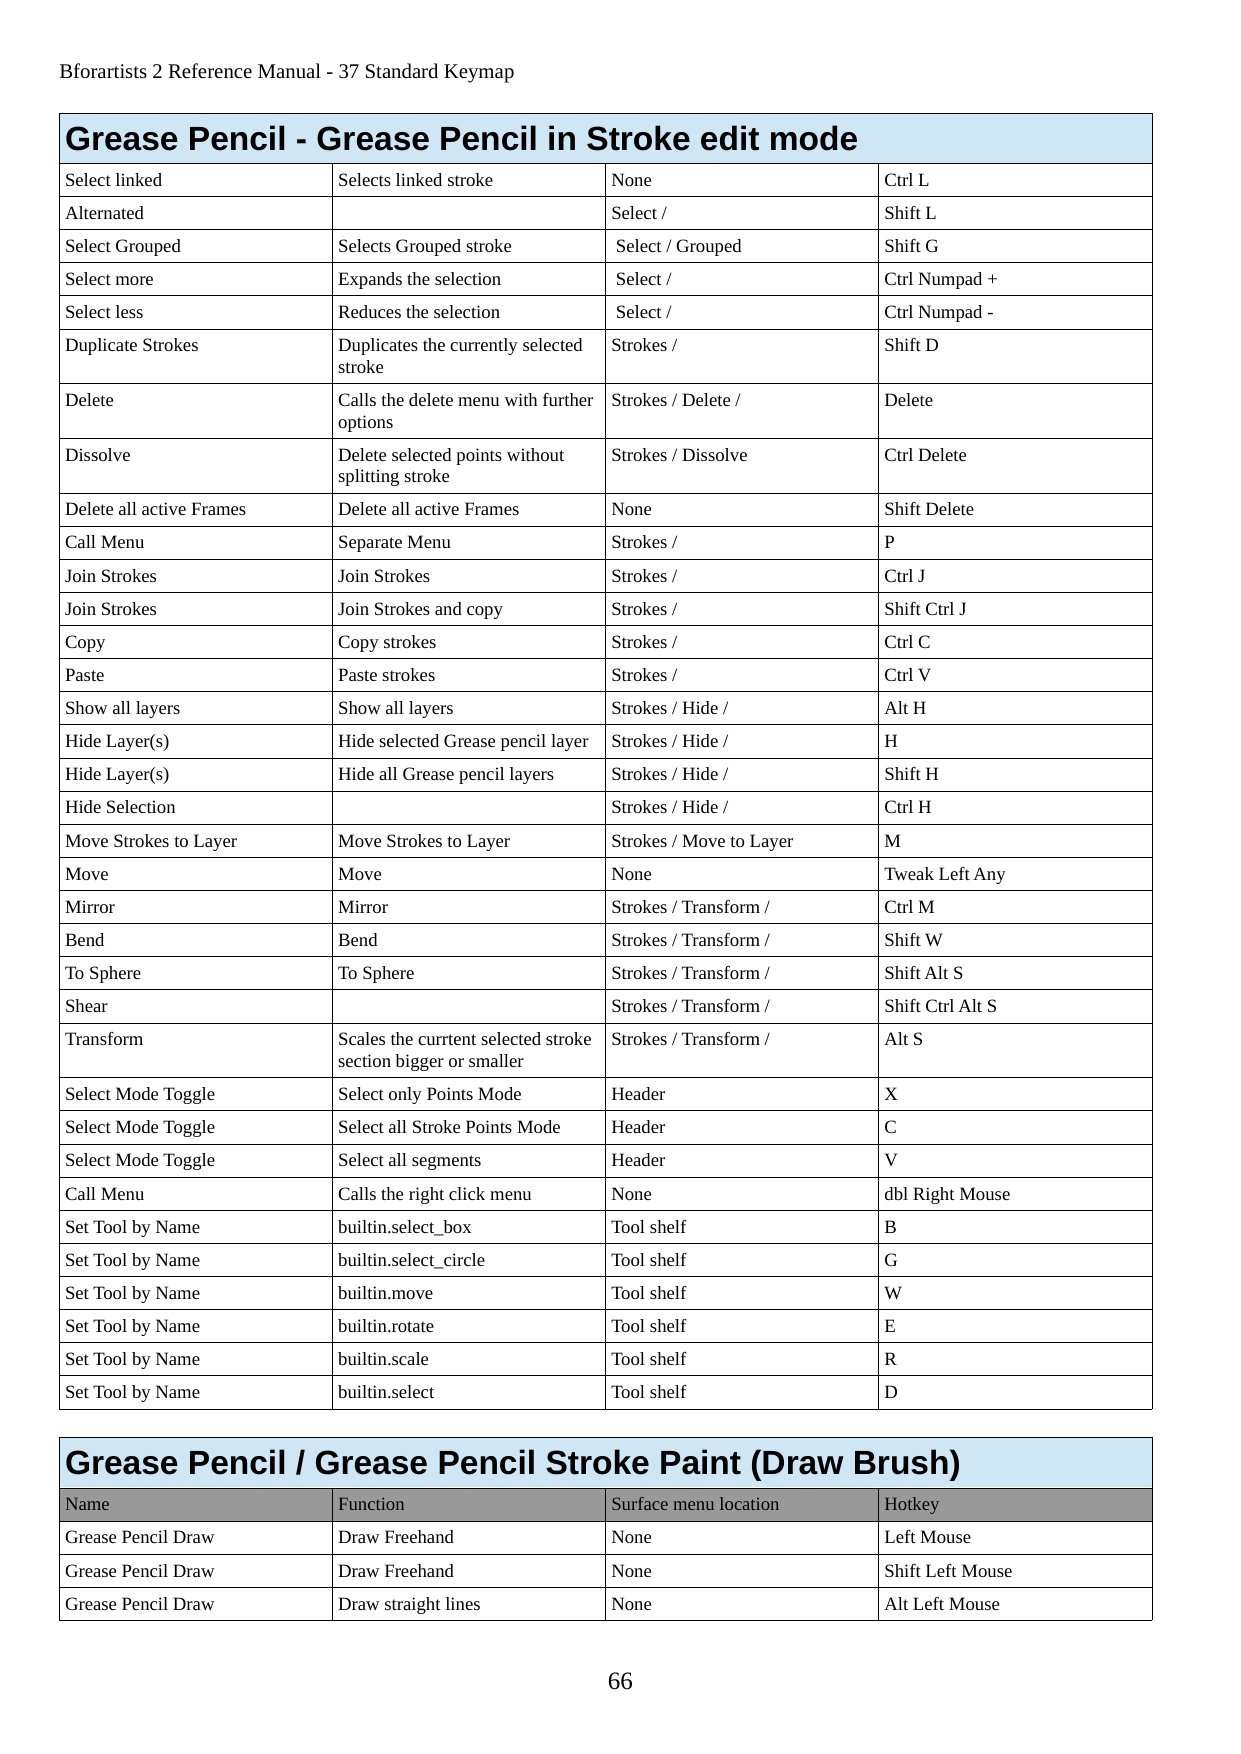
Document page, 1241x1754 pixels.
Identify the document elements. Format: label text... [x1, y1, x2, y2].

table_cell Ctrl M [879, 891, 1152, 923]
table_cell builtin.select_circle [333, 1244, 605, 1276]
table_cell Select Mode Toggle [60, 1078, 332, 1110]
table_cell None [606, 1588, 878, 1620]
table_cell Strokes / Transform / [606, 957, 878, 989]
table_cell Ctrl Delete [879, 439, 1152, 492]
table_cell Hide all Grease pencil layers [333, 759, 605, 791]
table_cell Strokes / [606, 659, 878, 691]
table_cell Set Tool by Name [60, 1277, 332, 1309]
table_cell X [879, 1078, 1152, 1110]
table_cell Grease Pencil Draw [60, 1522, 332, 1554]
table_cell Select only Points Mode [333, 1078, 605, 1110]
table_cell Strokes / [606, 560, 878, 592]
table_cell Shift W [879, 924, 1152, 956]
table_cell Set Tool by Name [60, 1244, 332, 1276]
table_cell Tweak Left Any [879, 858, 1152, 890]
table_cell Tool shelf [606, 1376, 878, 1408]
table_cell Transform [60, 1024, 332, 1077]
table_cell Paste [60, 659, 332, 691]
table_cell Strokes / Transform / [606, 891, 878, 923]
table_cell M [879, 825, 1152, 857]
table_cell Hide selected Grease pencil layer [333, 725, 605, 757]
table_cell Tool shelf [606, 1211, 878, 1243]
table_cell Join Strokes [60, 560, 332, 592]
table_cell Ctrl J [879, 560, 1152, 592]
table_cell Join Strokes and copy [333, 593, 605, 625]
table_cell Header [606, 1111, 878, 1143]
table_cell Mirror [60, 891, 332, 923]
table_cell Ctrl Numpad - [879, 296, 1152, 328]
table_cell Set Tool by Name [60, 1310, 332, 1342]
table_cell Strokes / Hide / [606, 759, 878, 791]
table_cell Shift G [879, 230, 1152, 262]
table_cell Draw Freehand [333, 1555, 605, 1587]
table_cell Shift D [879, 330, 1152, 383]
table_cell Bend [333, 924, 605, 956]
table_cell Strokes / [606, 593, 878, 625]
table_cell Delete [879, 384, 1152, 438]
table_cell None [606, 858, 878, 890]
table_cell Strokes / [606, 527, 878, 559]
table_cell Duplicates the currently selected stroke [333, 330, 605, 383]
table_cell Draw straight lines [333, 1588, 605, 1620]
table_cell None [606, 1178, 878, 1210]
table_cell Tool shelf [606, 1244, 878, 1276]
table_cell Paste strokes [333, 659, 605, 691]
table_cell R [879, 1343, 1152, 1375]
table_cell Delete selected points without splitting stroke [333, 439, 605, 492]
table_cell Select Grouped [60, 230, 332, 262]
table_cell Strokes / Dissolve [606, 439, 878, 492]
table_cell None [606, 1555, 878, 1587]
table_cell Hide Layer(s) [60, 759, 332, 791]
table_cell Calls the right click menu [333, 1178, 605, 1210]
table_cell Set Tool by Name [60, 1376, 332, 1408]
table_cell Alt H [879, 692, 1152, 724]
table_cell Alt Left Mouse [879, 1588, 1152, 1620]
table_cell Left Mouse [879, 1522, 1152, 1554]
table_cell Move [60, 858, 332, 890]
table_cell Header [606, 1078, 878, 1110]
table_cell V [879, 1145, 1152, 1177]
table_cell Separate Menu [333, 527, 605, 559]
table_cell Call Menu [60, 527, 332, 559]
table_cell Expands the selection [333, 263, 605, 295]
table_cell Tool shelf [606, 1310, 878, 1342]
table_cell Bend [60, 924, 332, 956]
table_cell Shift L [879, 197, 1152, 229]
table_cell Selects linked stroke [333, 164, 605, 196]
table_cell Strokes / [606, 330, 878, 383]
table_cell W [879, 1277, 1152, 1309]
table_cell dbl Right Mouse [879, 1178, 1152, 1210]
table_cell None [606, 494, 878, 526]
table_cell Strokes / Hide / [606, 725, 878, 757]
table_cell Selects Grouped stroke [333, 230, 605, 262]
table_cell Select / Grouped [606, 230, 878, 262]
table_cell Strokes / Hide / [606, 792, 878, 824]
table_cell Move Strokes to Layer [60, 825, 332, 857]
table_cell Select Mode Toggle [60, 1145, 332, 1177]
table_cell Select / [606, 296, 878, 328]
table_cell Hotkey [879, 1489, 1152, 1521]
table_cell builtin.move [333, 1277, 605, 1309]
table_cell Calls the delete menu with further options [333, 384, 605, 438]
table_cell Show all layers [60, 692, 332, 724]
table_cell Alternated [60, 197, 332, 229]
table_cell builtin.rotate [333, 1310, 605, 1342]
table_cell D [879, 1376, 1152, 1408]
table_cell Header [606, 1145, 878, 1177]
table_cell Strokes / Delete / [606, 384, 878, 438]
table_cell Hide Layer(s) [60, 725, 332, 757]
table_cell Strokes / [606, 626, 878, 658]
table_cell Tool shelf [606, 1277, 878, 1309]
table_cell Mirror [333, 891, 605, 923]
table_cell Join Strokes [333, 560, 605, 592]
table_cell Call Menu [60, 1178, 332, 1210]
table_cell Scales the currtent selected stroke section bigger or smaller [333, 1024, 605, 1077]
table_cell Grease Pencil Draw [60, 1588, 332, 1620]
table_cell [333, 197, 605, 229]
table_cell Shift Ctrl Alt S [879, 990, 1152, 1022]
table_cell Strokes / Transform / [606, 990, 878, 1022]
table_header Grease Pencil / Grease Pencil Stroke Paint (Draw Brush) [60, 1438, 1152, 1487]
table_cell Delete all active Frames [333, 494, 605, 526]
table_cell Ctrl V [879, 659, 1152, 691]
table_cell Hide Selection [60, 792, 332, 824]
table_cell To Sphere [60, 957, 332, 989]
table_cell Ctrl C [879, 626, 1152, 658]
table_cell Select / [606, 197, 878, 229]
table_cell Join Strokes [60, 593, 332, 625]
table_cell None [606, 164, 878, 196]
table_cell Shift H [879, 759, 1152, 791]
table_cell Name [60, 1489, 332, 1521]
table_cell C [879, 1111, 1152, 1143]
table_cell Ctrl Numpad + [879, 263, 1152, 295]
table_cell Strokes / Hide / [606, 692, 878, 724]
table_cell Select less [60, 296, 332, 328]
table_cell Select linked [60, 164, 332, 196]
table_cell Strokes / Move to Layer [606, 825, 878, 857]
table_cell Show all layers [333, 692, 605, 724]
table_cell Copy strokes [333, 626, 605, 658]
table_cell Draw Freehand [333, 1522, 605, 1554]
table_cell Function [333, 1489, 605, 1521]
table_cell None [606, 1522, 878, 1554]
table_cell Set Tool by Name [60, 1343, 332, 1375]
table_cell Tool shelf [606, 1343, 878, 1375]
table_cell To Sphere [333, 957, 605, 989]
table_cell [333, 792, 605, 824]
table_cell Delete all active Frames [60, 494, 332, 526]
table_cell Delete [60, 384, 332, 438]
table_cell builtin.select_box [333, 1211, 605, 1243]
table_cell Set Tool by Name [60, 1211, 332, 1243]
table_cell [333, 990, 605, 1022]
table_cell Move Strokes to Layer [333, 825, 605, 857]
table_cell Reduces the selection [333, 296, 605, 328]
table_cell Alt S [879, 1024, 1152, 1077]
table_cell Surface menu location [606, 1489, 878, 1521]
table_cell Select all segments [333, 1145, 605, 1177]
table_cell Duplicate Strokes [60, 330, 332, 383]
table_cell B [879, 1211, 1152, 1243]
table_cell P [879, 527, 1152, 559]
table_cell Select more [60, 263, 332, 295]
table_cell E [879, 1310, 1152, 1342]
table_cell Shear [60, 990, 332, 1022]
table_cell Dissolve [60, 439, 332, 492]
table_cell Shift Ctrl J [879, 593, 1152, 625]
table_header Grease Pencil - Grease Pencil in Stroke edit mode [60, 114, 1152, 163]
table_cell Move [333, 858, 605, 890]
table_cell Select / [606, 263, 878, 295]
table_cell Shift Left Mouse [879, 1555, 1152, 1587]
table_cell Select all Stroke Points Mode [333, 1111, 605, 1143]
table_cell Strokes / Transform / [606, 1024, 878, 1077]
table_cell Ctrl L [879, 164, 1152, 196]
table_cell Shift Delete [879, 494, 1152, 526]
table_cell builtin.scale [333, 1343, 605, 1375]
table_cell builtin.select [333, 1376, 605, 1408]
table_cell Copy [60, 626, 332, 658]
table_cell Grease Pencil Draw [60, 1555, 332, 1587]
table_cell Shift Alt S [879, 957, 1152, 989]
table_cell Strokes / Transform / [606, 924, 878, 956]
table_cell G [879, 1244, 1152, 1276]
table_cell Ctrl H [879, 792, 1152, 824]
table_cell H [879, 725, 1152, 757]
table_cell Select Mode Toggle [60, 1111, 332, 1143]
